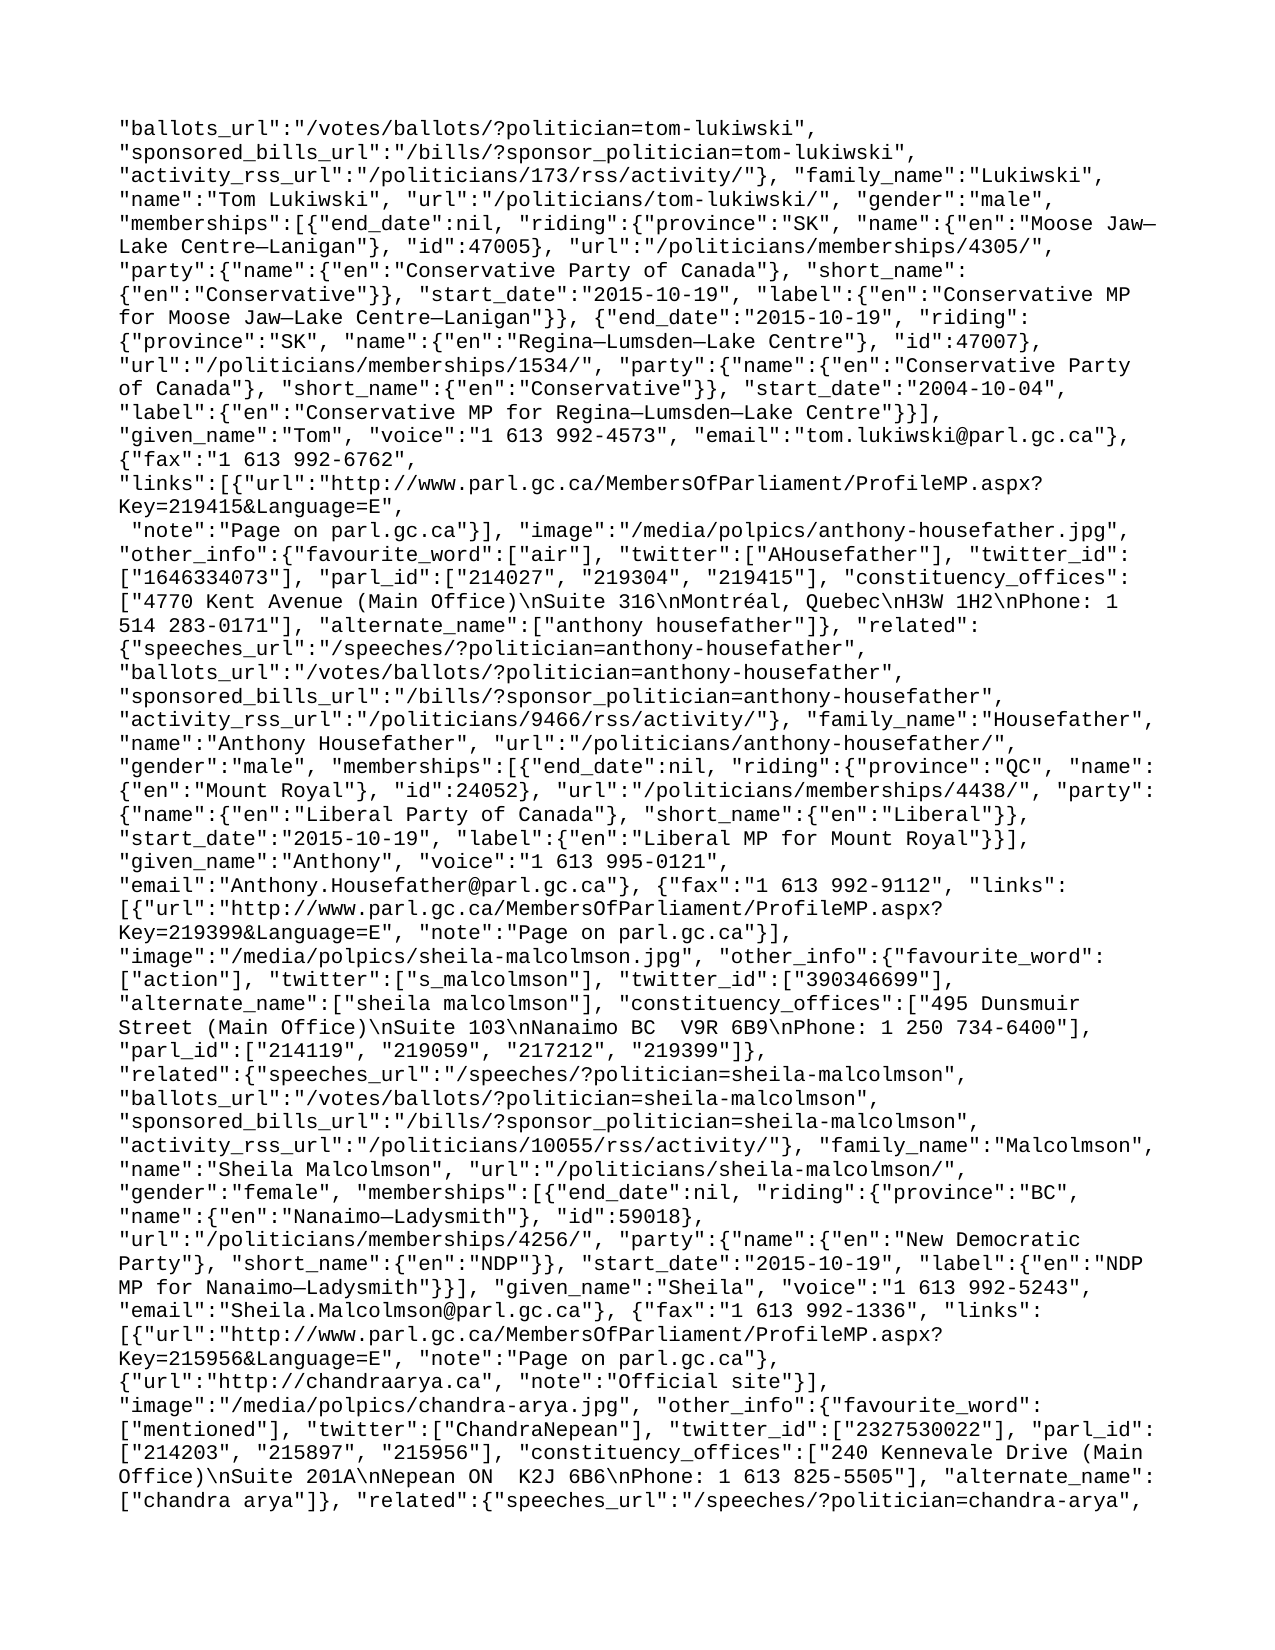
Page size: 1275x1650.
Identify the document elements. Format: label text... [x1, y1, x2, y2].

text "note":"Page on parl.gc.ca"}], "image":"/media/polpics/anthony-housefather.jpg", "other_info":{"favourite_word":["air"], "twitter":["AHousefather"], "twitter_id":["1646334073"], "parl_id":["214027", "219304", "219415"], "constituency_offices":["4770 Kent Avenue (Main Office)\nSuite 316\nMontréal, Quebec\nH3W 1H2\nPhone: 1 514 283-0171"], "alternate_name":["anthony housefather"]}, "related":{"speeches_url":"/speeches/?politician=anthony-housefather", "ballots_url":"/votes/ballots/?politician=anthony-housefather", "sponsored_bills_url":"/bills/?sponsor_politician=anthony-housefather", "activity_rss_url":"/politicians/9466/rss/activity/"}, "family_name":"Housefather", "name":"Anthony Housefather", "url":"/politicians/anthony-housefather/", "gender":"male", "memberships":[{"end_date":nil, "riding":{"province":"QC", "name":{"en":"Mount Royal"}, "id":24052}, "url":"/politicians/memberships/4438/", "party":{"name":{"en":"Liberal Party of Canada"}, "short_name":{"en":"Liberal"}}, "start_date":"2015-10-19", "label":{"en":"Liberal MP for Mount Royal"}}], "given_name":"Anthony", "voice":"1 613 995-0121", "email":"Anthony.Housefather@parl.gc.ca"}, {"fax":"1 613 992-9112", "links":[{"url":"http://www.parl.gc.ca/MembersOfParliament/ProfileMP.aspx?Key=219399&Language=E", "note":"Page on parl.gc.ca"}], "image":"/media/polpics/sheila-malcolmson.jpg", "other_info":{"favourite_word":["action"], "twitter":["s_malcolmson"], "twitter_id":["390346699"], "alternate_name":["sheila malcolmson"], "constituency_offices":["495 Dunsmuir Street (Main Office)\nSuite 103\nNanaimo BC V9R 6B9\nPhone: 1 250 734-6400"], "parl_id":["214119", "219059", "217212", "219399"]}, "related":{"speeches_url":"/speeches/?politician=sheila-malcolmson", "ballots_url":"/votes/ballots/?politician=sheila-malcolmson", "sponsored_bills_url":"/bills/?sponsor_politician=sheila-malcolmson", "activity_rss_url":"/politicians/10055/rss/activity/"}, "family_name":"Malcolmson", "name":"Sheila Malcolmson", "url":"/politicians/sheila-malcolmson/", "gender":"female", "memberships":[{"end_date":nil, "riding":{"province":"BC", "name":{"en":"Nanaimo—Ladysmith"}, "id":59018}, "url":"/politicians/memberships/4256/", "party":{"name":{"en":"New Democratic Party"}, "short_name":{"en":"NDP"}}, "start_date":"2015-10-19", "label":{"en":"NDP MP for Nanaimo—Ladysmith"}}], "given_name":"Sheila", "voice":"1 613 992-5243", "email":"Sheila.Malcolmson@parl.gc.ca"}, {"fax":"1 613 992-1336", "links":[{"url":"http://www.parl.gc.ca/MembersOfParliament/ProfileMP.aspx?Key=215956&Language=E", "note":"Page on parl.gc.ca"}, {"url":"http://chandraarya.ca", "note":"Official site"}], "image":"/media/polpics/chandra-arya.jpg", "other_info":{"favourite_word":["mentioned"], "twitter":["ChandraNepean"], "twitter_id":["2327530022"], "parl_id":["214203", "215897", "215956"], "constituency_offices":["240 Kennevale Drive (Main Office)\nSuite 201A\nNepean ON K2J 6B6\nPhone: 1 613 825-5505"], "alternate_name":["chandra arya"]}, "related":{"speeches_url":"/speeches/?politician=chandra-arya", [118, 520, 1157, 1513]
text "ballots_url":"/votes/ballots/?politician=tom-lukiwski", "sponsored_bills_url":"/bills/?sponsor_politician=tom-lukiwski", "activity_rss_url":"/politicians/173/rss/activity/"}, "family_name":"Lukiwski", "name":"Tom Lukiwski", "url":"/politicians/tom-lukiwski/", "gender":"male", "memberships":[{"end_date":nil, "riding":{"province":"SK", "name":{"en":"Moose Jaw—Lake Centre—Lanigan"}, "id":47005}, "url":"/politicians/memberships/4305/", "party":{"name":{"en":"Conservative Party of Canada"}, "short_name":{"en":"Conservative"}}, "start_date":"2015-10-19", "label":{"en":"Conservative MP for Moose Jaw—Lake Centre—Lanigan"}}, {"end_date":"2015-10-19", "riding":{"province":"SK", "name":{"en":"Regina—Lumsden—Lake Centre"}, "id":47007}, "url":"/politicians/memberships/1534/", "party":{"name":{"en":"Conservative Party of Canada"}, "short_name":{"en":"Conservative"}}, "start_date":"2004-10-04", "label":{"en":"Conservative MP for Regina—Lumsden—Lake Centre"}}], "given_name":"Tom", "voice":"1 613 992-4573", "email":"tom.lukiwski@parl.gc.ca"}, {"fax":"1 613 992-6762", "links":[{"url":"http://www.parl.gc.ca/MembersOfParliament/ProfileMP.aspx?Key=219415&Language=E", [118, 118, 1157, 520]
